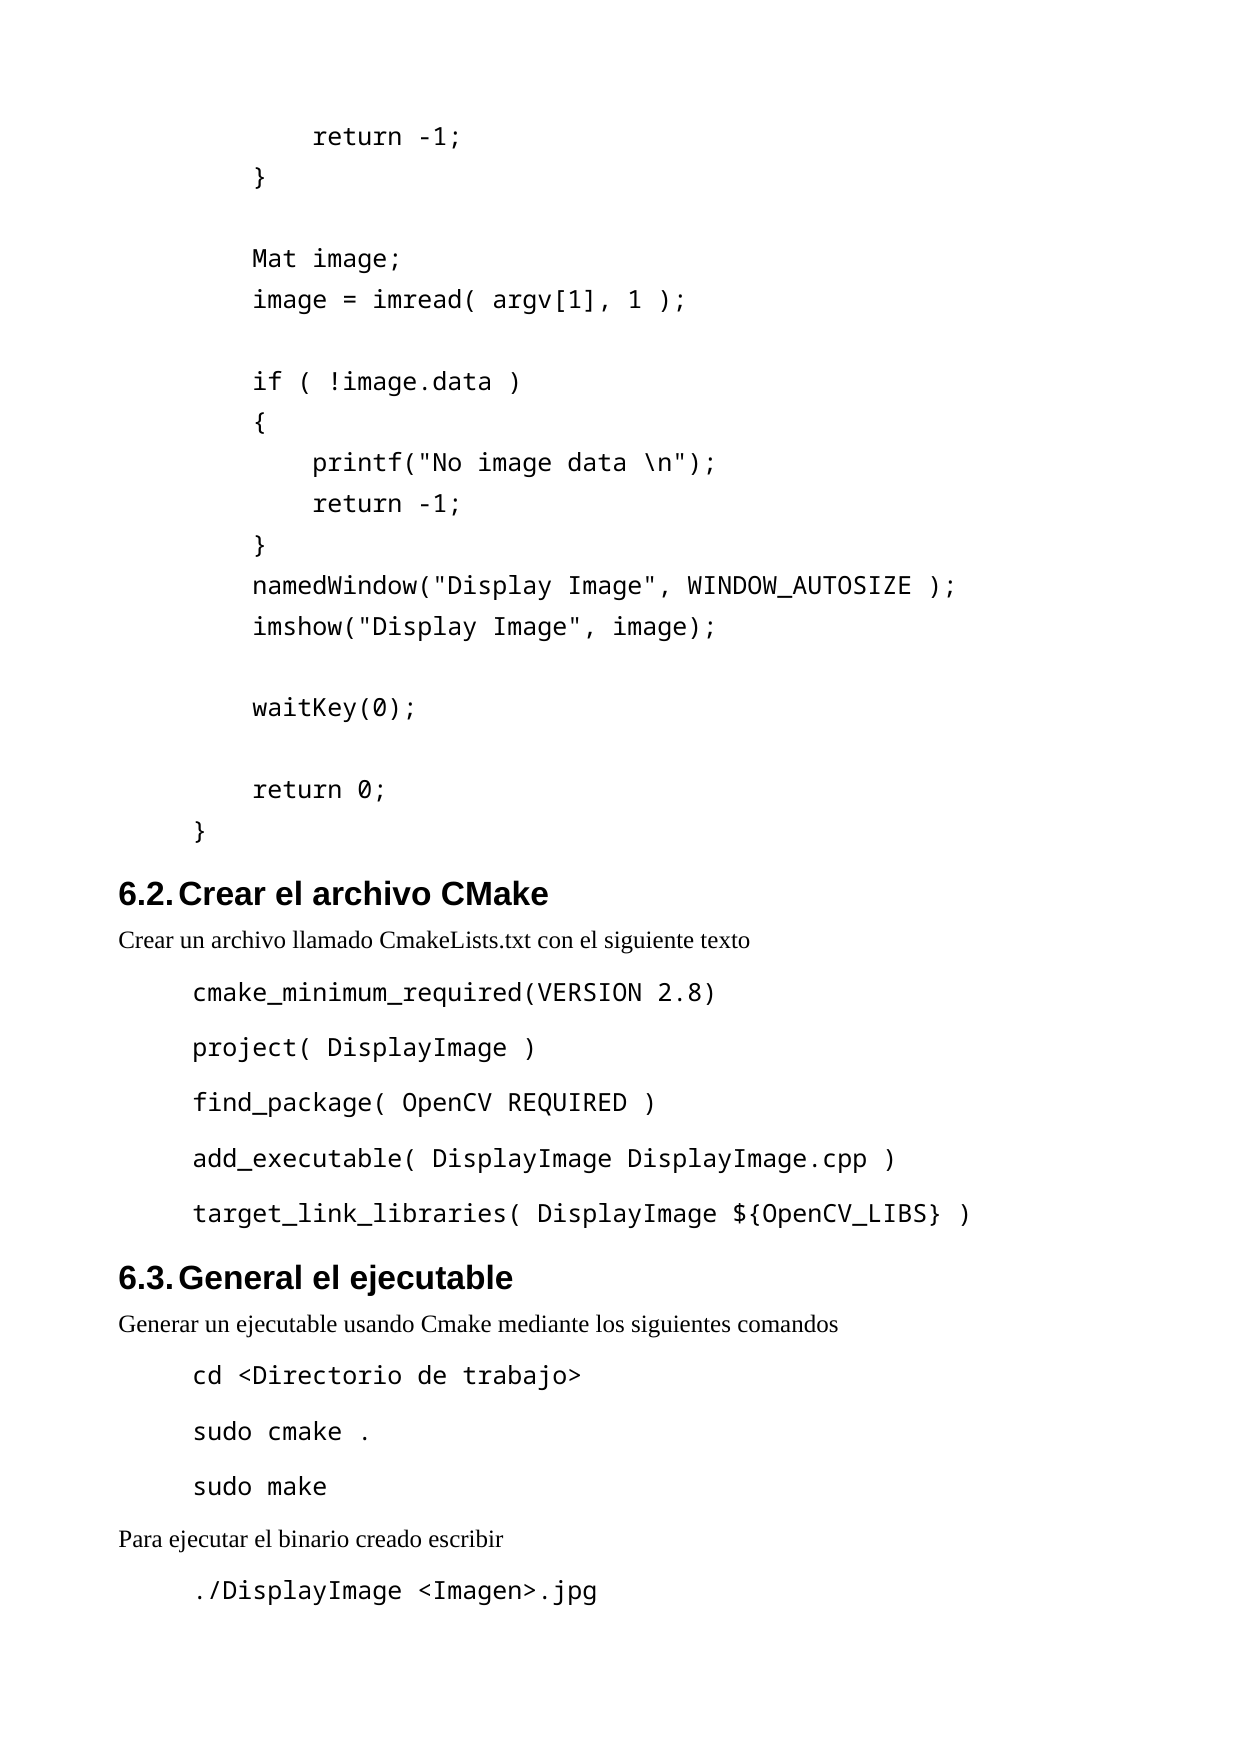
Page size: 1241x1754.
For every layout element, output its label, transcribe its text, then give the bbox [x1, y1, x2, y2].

text Crear un archivo llamado CmakeLists.txt con el siguiente texto [118, 925, 1122, 954]
text ./DisplayImage <Imagen>.jpg [192, 1573, 1122, 1607]
text image = imread( argv[1], 1 ); [192, 281, 1122, 316]
text Generar un ejecutable usando Cmake mediante los siguientes comandos [118, 1309, 1122, 1337]
subtitle General el ejecutable [118, 1257, 1122, 1296]
text return -1; [192, 118, 1122, 152]
text printf("No image data \n"); [192, 445, 1122, 479]
text Mat image; [192, 241, 1122, 275]
text imshow("Display Image", image); [192, 608, 1122, 642]
text } [192, 159, 1122, 193]
text project( DisplayImage ) [192, 1029, 1122, 1064]
text } [192, 812, 1122, 846]
text cmake_minimum_required(VERSION 2.8) [192, 974, 1122, 1008]
text return -1; [192, 486, 1122, 520]
text Para ejecutar el binario creado escribir [118, 1524, 1122, 1553]
text return 0; [192, 771, 1122, 806]
text add_executable( DisplayImage DisplayImage.cpp ) [192, 1140, 1122, 1174]
text target_link_libraries( DisplayImage ${OpenCV_LIBS} ) [192, 1196, 1122, 1230]
text sudo cmake . [192, 1413, 1122, 1447]
text find_package( OpenCV REQUIRED ) [192, 1085, 1122, 1119]
text sudo make [192, 1468, 1122, 1503]
text waitKey(0); [192, 690, 1122, 724]
text namedWindow("Display Image", WINDOW_AUTOSIZE ); [192, 567, 1122, 601]
subtitle Crear el archivo CMake [118, 874, 1122, 913]
text } [192, 526, 1122, 561]
text { [192, 404, 1122, 438]
text if ( !image.data ) [192, 363, 1122, 397]
text cd <Directorio de trabajo> [192, 1358, 1122, 1392]
